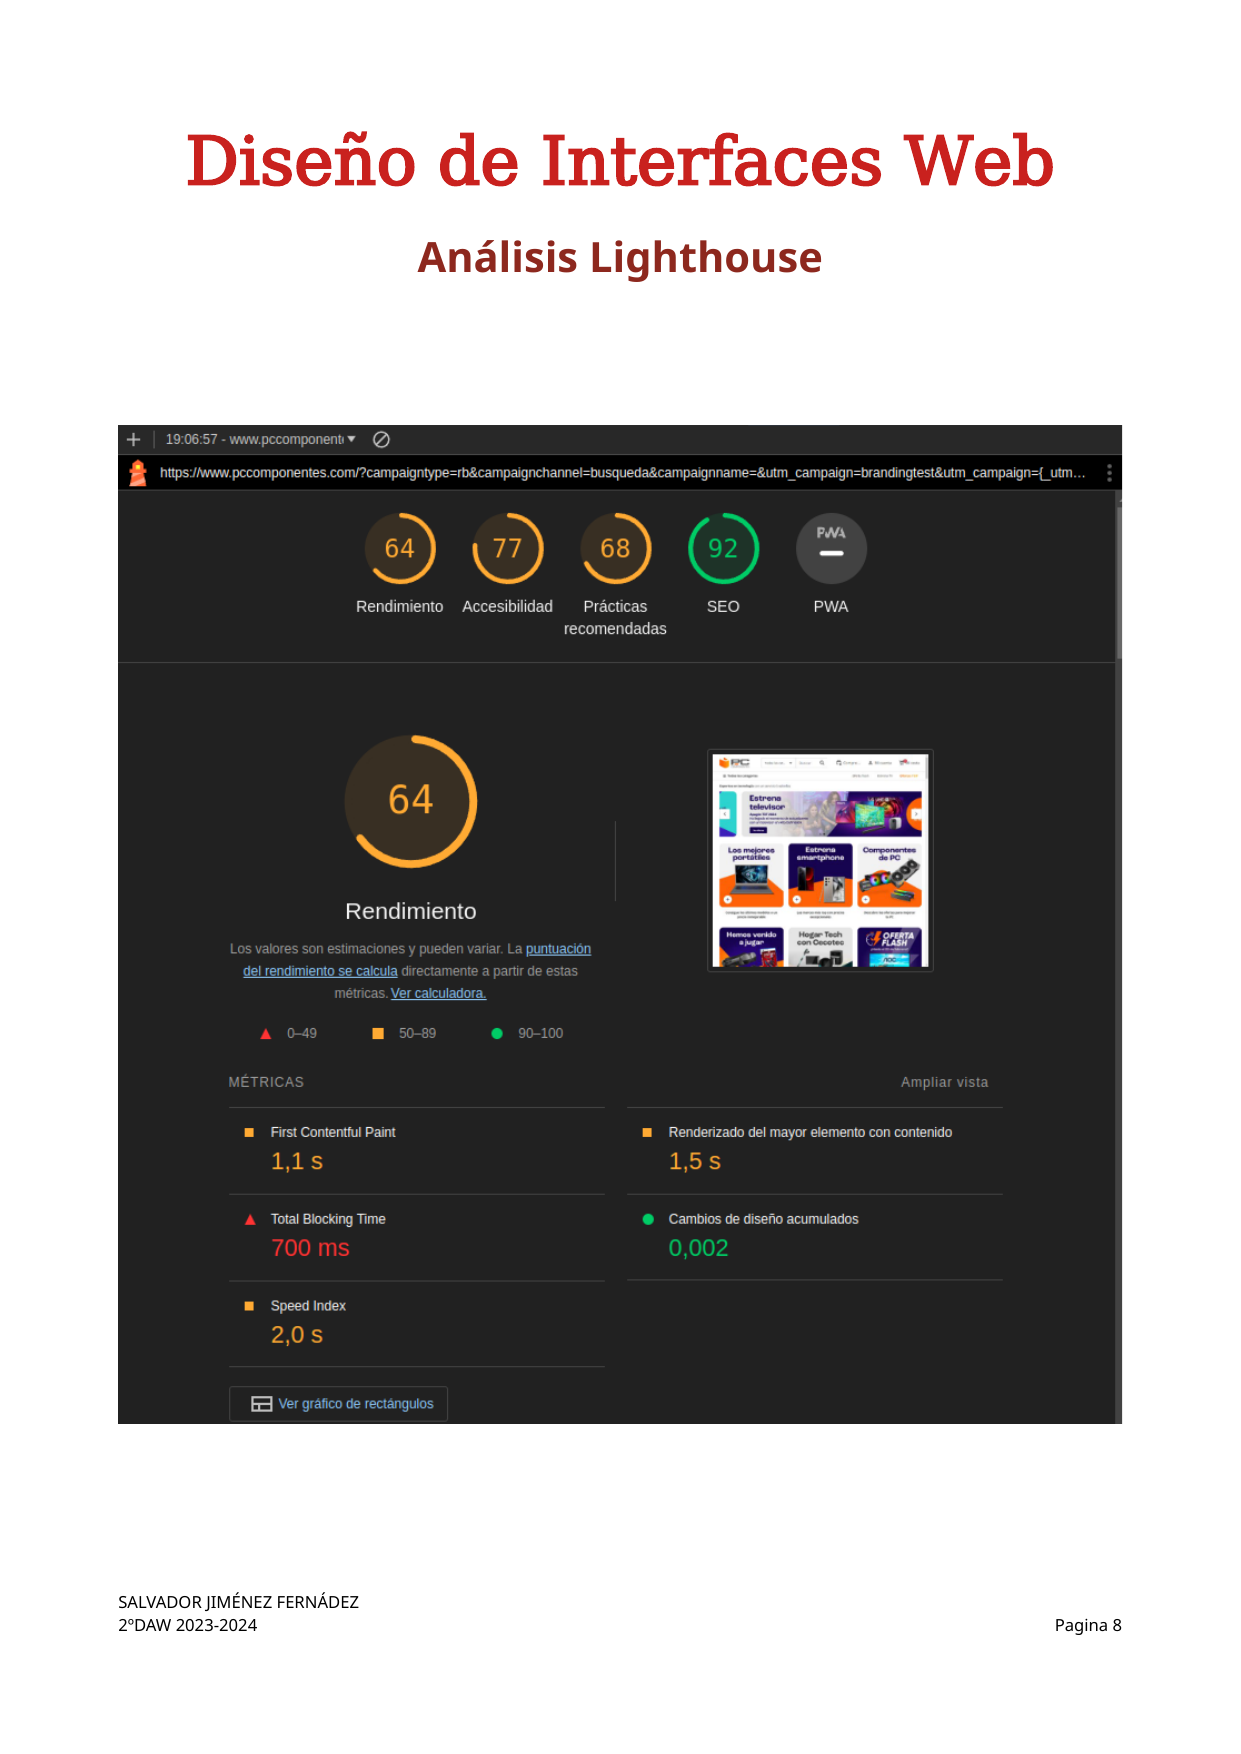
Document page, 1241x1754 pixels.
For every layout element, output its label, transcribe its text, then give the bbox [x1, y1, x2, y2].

picture [118, 425, 1123, 1424]
text Análisis Lighthouse [118, 228, 1122, 284]
